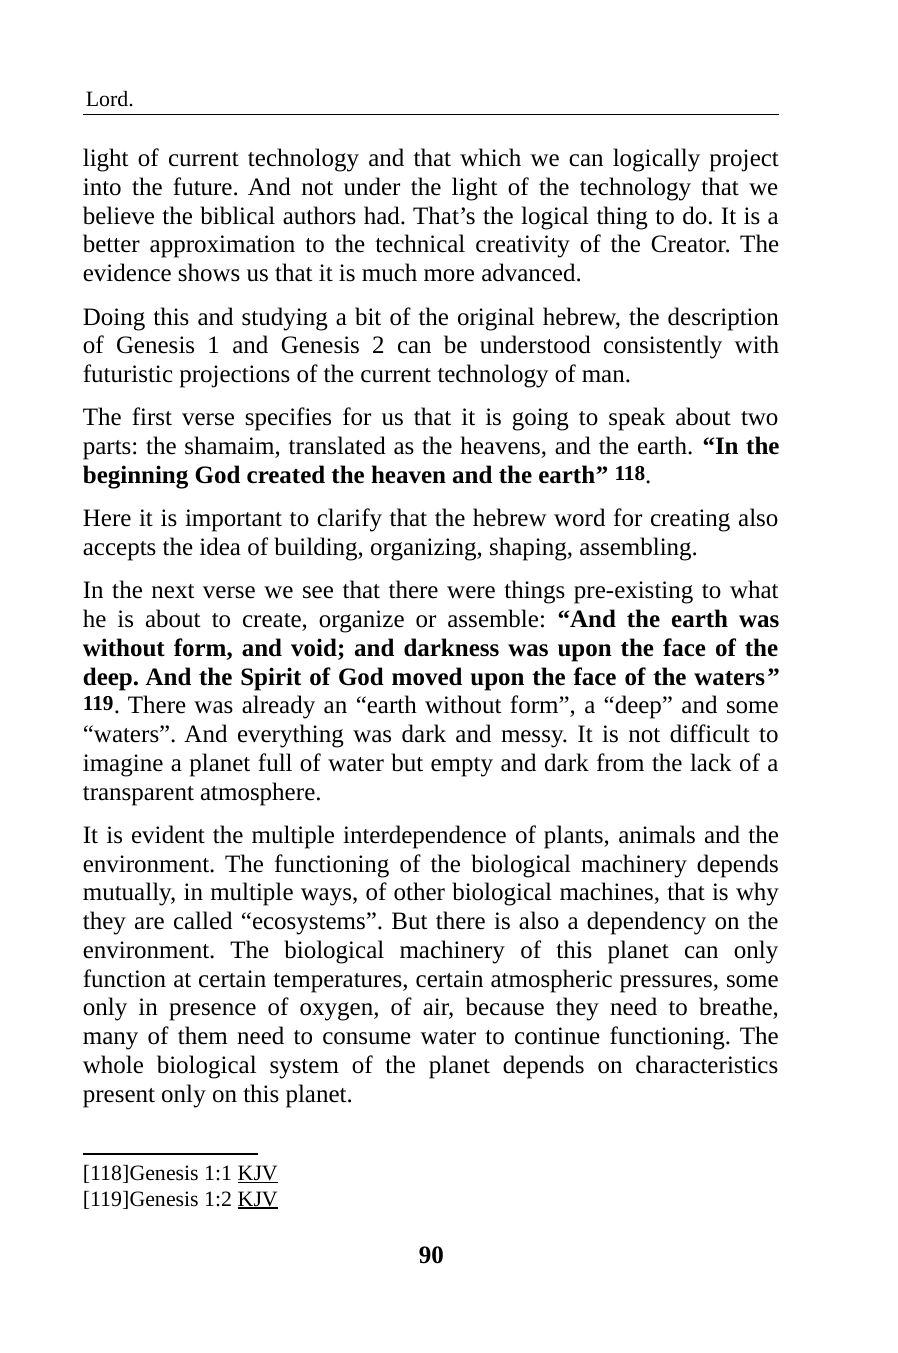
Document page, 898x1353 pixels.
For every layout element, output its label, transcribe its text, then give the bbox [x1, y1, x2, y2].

text In the next verse we see that there were things pre-existing to what he is about to create, organize or assemble: “And the earth was without form, and void; and darkness was upon the face of the deep. And the Spirit of God moved upon the face of the waters” . There was already an “earth without form”, a “deep” and some “waters”. And everything was dark and messy. It is not difficult to imagine a planet full of water but empty and dark from the lack of a transparent atmosphere. [83, 575, 779, 805]
text light of current technology and that which we can logically project into the future. And not under the light of the technology that we believe the biblical authors had. That’s the logical thing to do. It is a better approximation to the technical creativity of the Creator. The evidence shows us that it is much more advanced. [83, 143, 779, 287]
text Genesis 1:1 KJV [83, 1160, 779, 1186]
text It is evident the multiple interdependence of plants, animals and the environment. The functioning of the biological machinery depends mutually, in multiple ways, of other biological machines, that is why they are called “ecosystems”. But there is also a dependency on the environment. The biological machinery of this planet can only function at certain temperatures, certain atmospheric pressures, some only in presence of oxygen, of air, because they need to breathe, many of them need to consume water to continue functioning. The whole biological system of the planet depends on characteristics present only on this planet. [83, 820, 779, 1107]
text Doing this and studying a bit of the original hebrew, the description of Genesis 1 and Genesis 2 can be understood consistently with futuristic projections of the current technology of man. [83, 302, 779, 388]
text Genesis 1:2 KJV [83, 1186, 779, 1211]
text Here it is important to clarify that the hebrew word for creating also accepts the idea of building, organizing, shaping, assembling. [83, 503, 779, 561]
text The first verse specifies for us that it is going to speak about two parts: the shamaim, translated as the heavens, and the earth. “In the beginning God created the heaven and the earth” . [83, 402, 779, 489]
